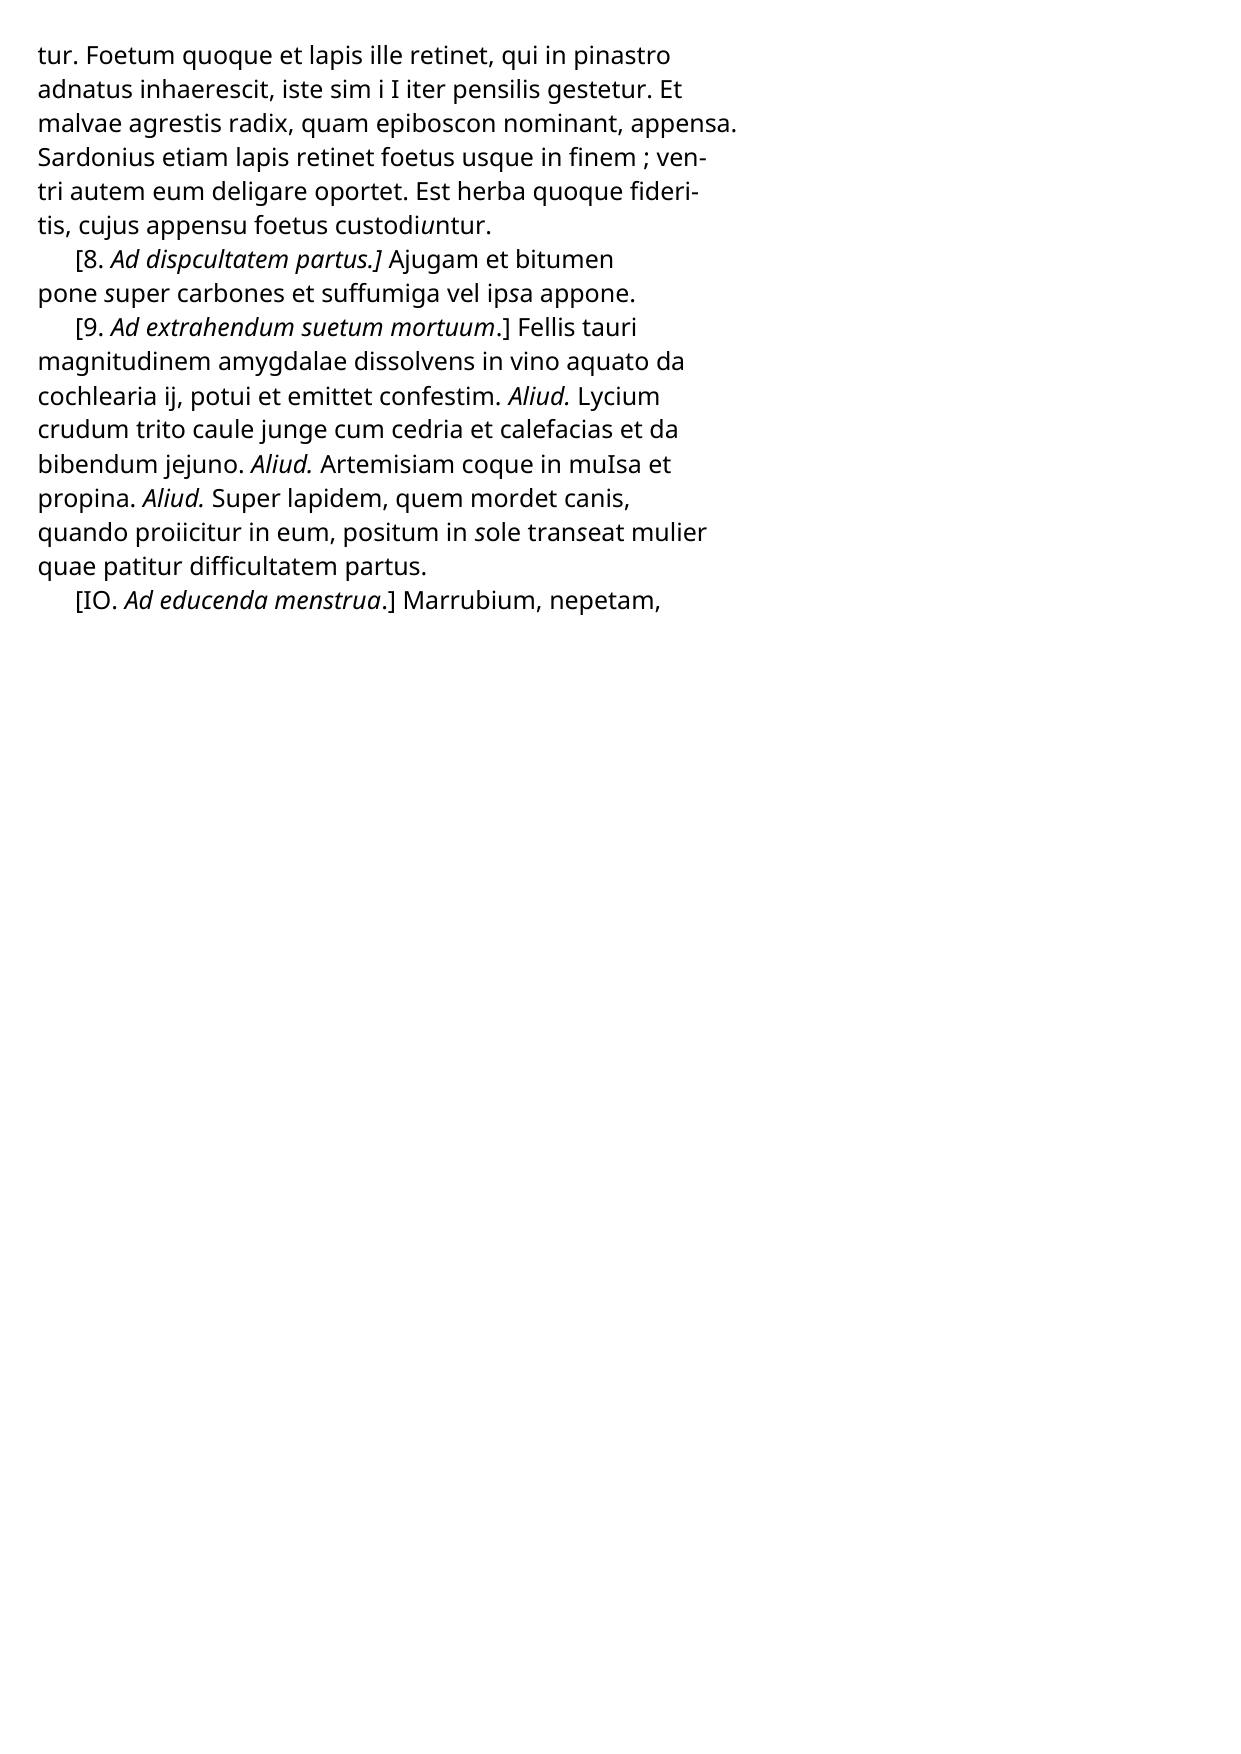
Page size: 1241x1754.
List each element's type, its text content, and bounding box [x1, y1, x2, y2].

text [9. Ad extrahendum suetum mortuum.] Fellis tauri magnitudinem amygdalae dissolvens in vino aquato da cochlearia ij, potui et emittet confestim. Aliud. Lycium crudum trito caule junge cum cedria et calefacias et da bibendum jejuno. Aliud. Artemisiam coque in muIsa et propina. Aliud. Super lapidem, quem mordet canis, quando proiicitur in eum, positum in sole transeat mulier quae patitur difficultatem partus. [37, 310, 1203, 582]
text tur. Foetum quoque et lapis ille retinet, qui in pinastro adnatus inhaerescit, iste sim i I iter pensilis gestetur. Et malvae agrestis radix, quam epiboscon nominant, appensa. Sardonius etiam lapis retinet foetus usque in finem ; ven- tri autem eum deligare oportet. Est herba quoque fideri- tis, cujus appensu foetus custodiuntur. [37, 37, 1203, 242]
text [IO. Ad educenda menstrua.] Marrubium, nepetam, [37, 582, 1203, 617]
text [8. Ad dispcultatem partus.] Ajugam et bitumen pone super carbones et suffumiga vel ipsa appone. [37, 242, 1203, 310]
